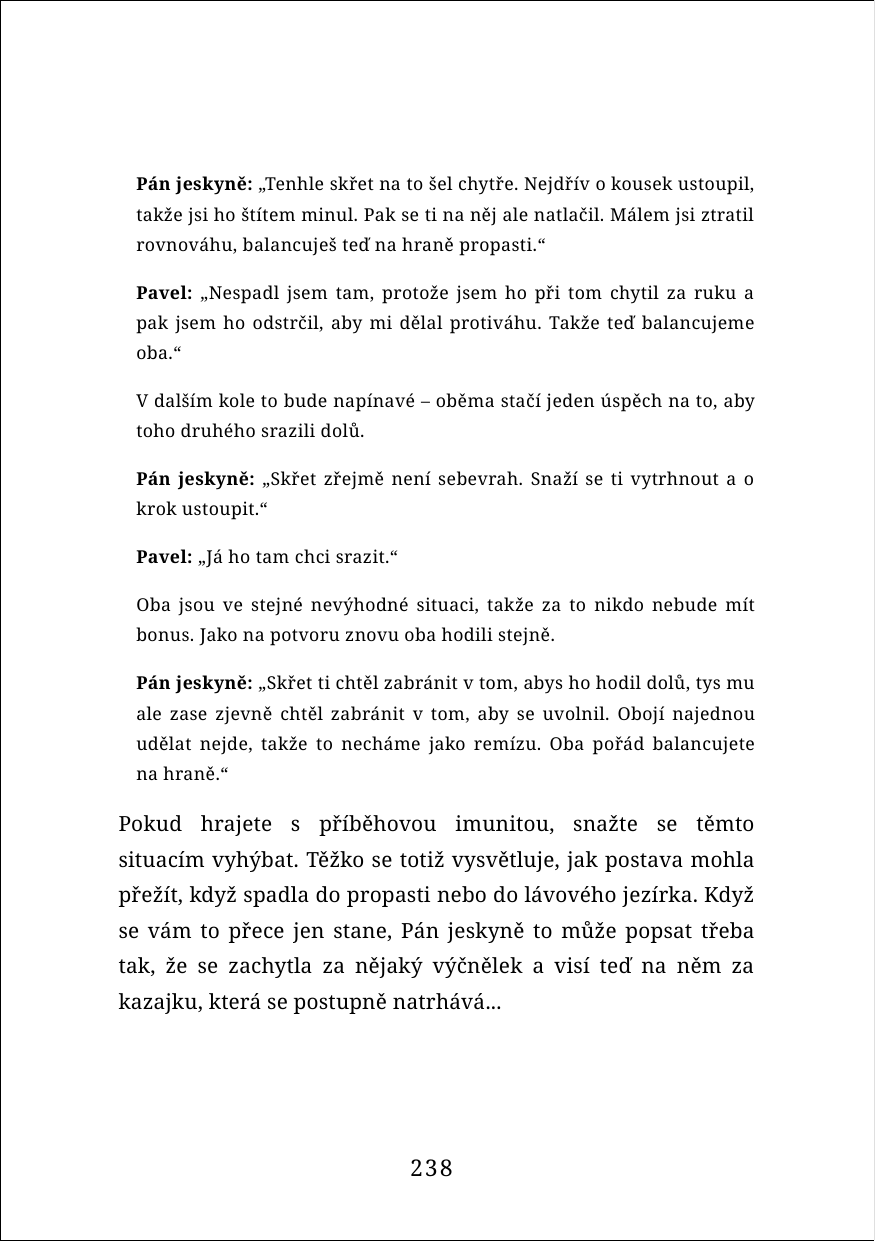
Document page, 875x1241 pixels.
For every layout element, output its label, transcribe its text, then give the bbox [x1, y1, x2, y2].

text Pavel: „Já ho tam chci srazit.“ [136, 545, 756, 569]
text Pán jeskyně: „Tenhle skřet na to šel chytře. Nejdřív o kousek ustoupil, takže jsi ho štítem minul. Pak se ti na něj ale natlačil. Málem jsi ztratil rovnováhu, balancuješ teď na hraně propasti.“ [136, 172, 756, 256]
text Pán jeskyně: „Skřet zřejmě není sebevrah. Snaží se ti vytrhnout a o krok ustoupit.“ [136, 467, 756, 521]
text Pán jeskyně: „Skřet ti chtěl zabránit v tom, abys ho hodil dolů, tys mu ale zase zjevně chtěl zabránit v tom, aby se uvolnil. Obojí najednou udělat nejde, takže to necháme jako remízu. Oba pořád balancujete na hraně.“ [136, 671, 756, 786]
text Pokud hrajete s příběhovou imunitou, snažte se těmto situacím vyhýbat. Těžko se totiž vysvětluje, jak postava mohla přežít, když spadla do propasti nebo do lávového jezírka. Když se vám to přece jen stane, Pán jeskyně to může popsat třeba tak, že se zachytla za nějaký výčnělek a visí teď na něm za kazajku, která se postupně natrhává... [118, 809, 756, 1015]
text V dalším kole to bude napínavé – oběma stačí jeden úspěch na to, aby toho druhého srazili dolů. [136, 388, 756, 443]
text Pavel: „Nespadl jsem tam, protože jsem ho při tom chytil za ruku a pak jsem ho odstrčil, aby mi dělal protiváhu. Takže teď balancujeme oba.“ [136, 280, 756, 365]
text Oba jsou ve stejné nevýhodné situaci, takže za to nikdo nebude mít bonus. Jako na potvoru znovu oba hodili stejně. [136, 593, 756, 647]
